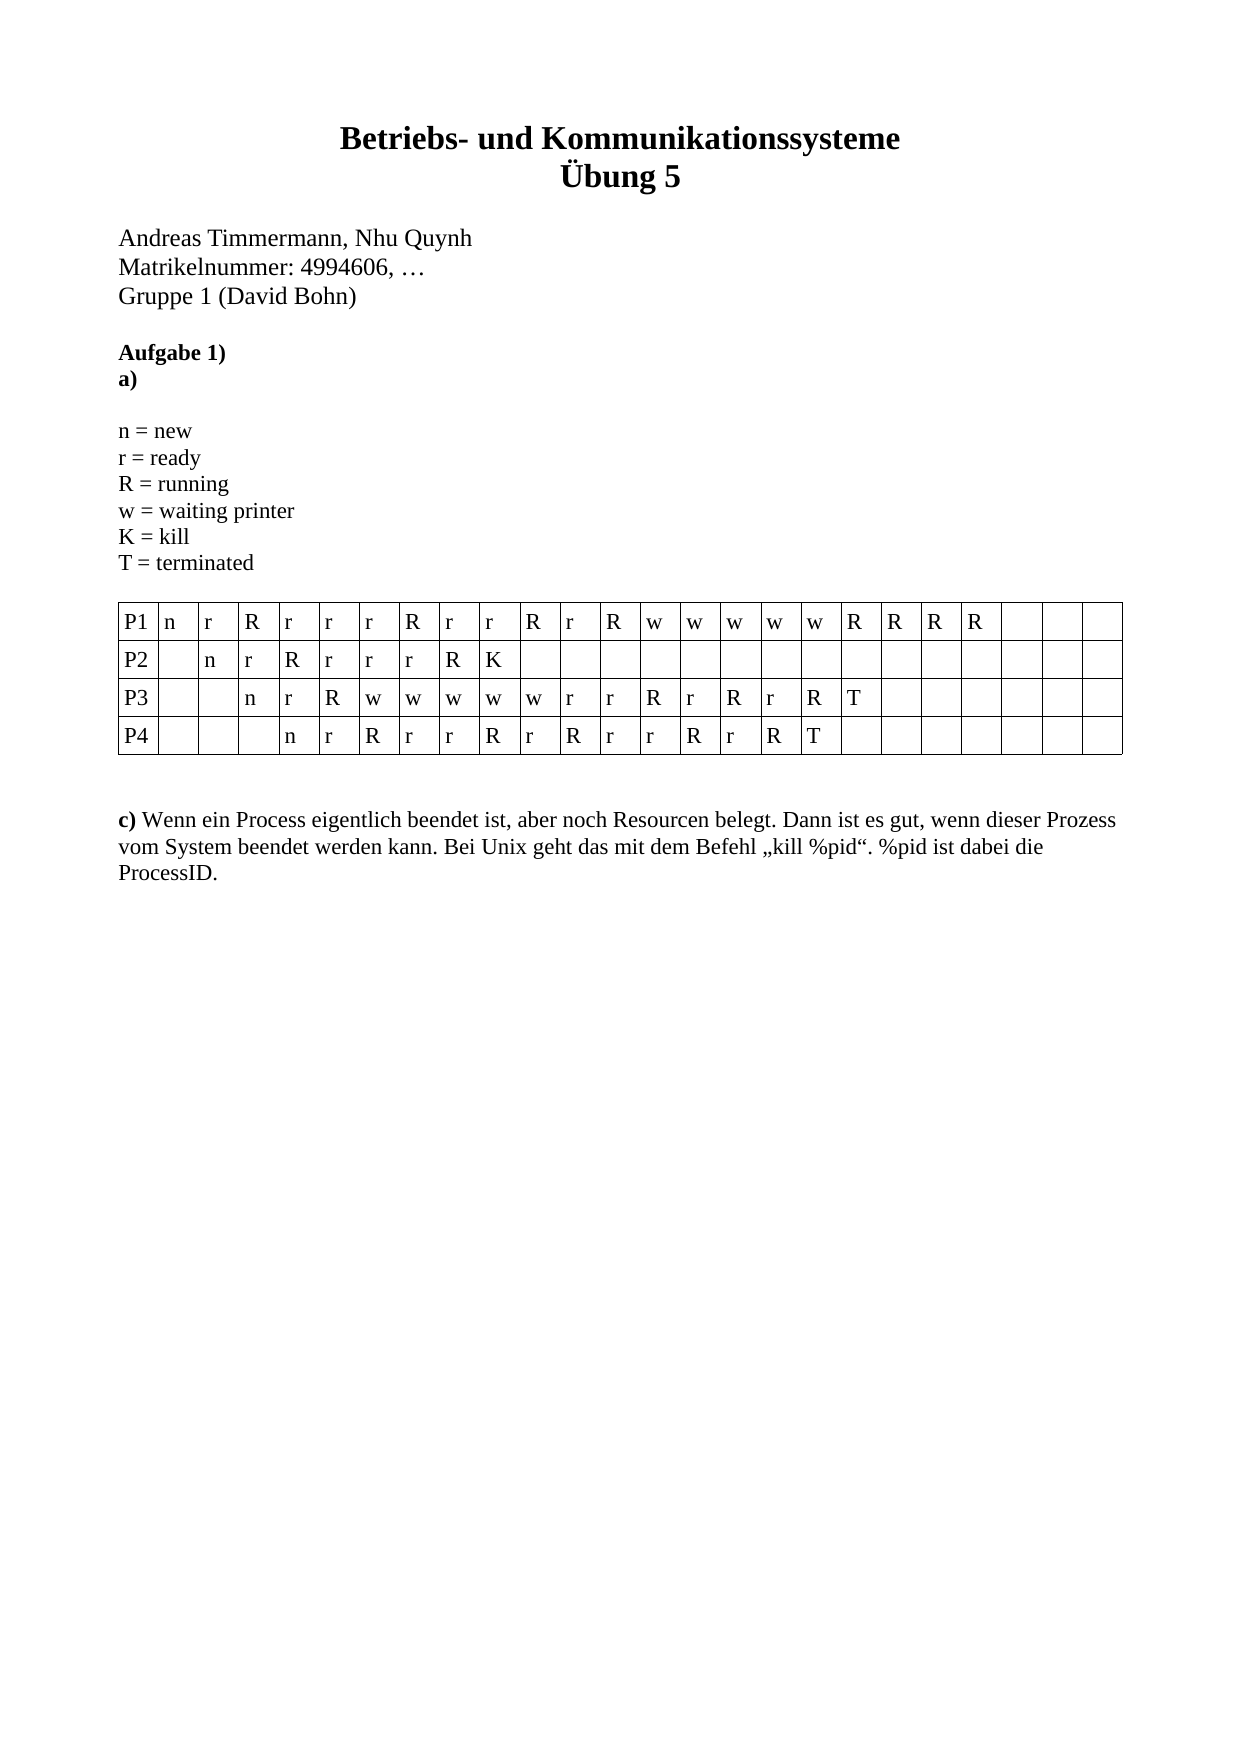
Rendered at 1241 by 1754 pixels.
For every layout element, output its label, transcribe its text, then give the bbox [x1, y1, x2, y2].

table_cell [199, 717, 238, 754]
table_header w [762, 603, 801, 640]
text a) [118, 365, 1122, 391]
table_cell r [641, 717, 680, 754]
table_cell [962, 717, 1001, 754]
text n = new [118, 418, 1122, 444]
table_header R [842, 603, 881, 640]
table_cell T [802, 717, 841, 754]
table_cell T [842, 679, 881, 716]
table_cell [922, 679, 961, 716]
table_cell [159, 641, 198, 678]
text w = waiting printer [118, 497, 1122, 523]
table_header r [440, 603, 479, 640]
table_cell w [521, 679, 560, 716]
table_cell r [601, 679, 640, 716]
table_header r [320, 603, 359, 640]
table_cell R [641, 679, 680, 716]
table_header [1002, 603, 1042, 640]
text T = terminated [118, 549, 1122, 576]
table_header [1043, 603, 1082, 640]
table_cell [1002, 679, 1042, 716]
table_cell [922, 641, 961, 678]
table_header R [601, 603, 640, 640]
table_cell w [400, 679, 439, 716]
table_cell [842, 717, 881, 754]
table_header r [360, 603, 399, 640]
table_header R [922, 603, 961, 640]
table_cell w [440, 679, 479, 716]
table_cell w [360, 679, 399, 716]
table_header r [280, 603, 319, 640]
table_cell [1083, 679, 1122, 716]
table_cell r [681, 679, 720, 716]
text Gruppe 1 (David Bohn) [118, 281, 1122, 310]
table_cell P3 [119, 679, 158, 716]
table_header R [239, 603, 279, 640]
text Übung 5 [118, 156, 1122, 195]
table_cell r [561, 679, 600, 716]
table_cell r [320, 641, 359, 678]
table_cell [962, 641, 1001, 678]
table_cell r [762, 679, 801, 716]
text K = kill [118, 523, 1122, 549]
table_header w [802, 603, 841, 640]
text c) Wenn ein Process eigentlich beendet ist, aber noch Resourcen belegt. Dann ist es gut, wenn dieser Prozess vom System beendet werden kann. Bei Unix geht das mit dem Befehl „kill %pid“. %pid ist dabei die ProcessID. [118, 807, 1122, 886]
table_cell R [320, 679, 359, 716]
table_cell [641, 641, 680, 678]
table_cell [1002, 641, 1042, 678]
table_cell [601, 641, 640, 678]
table_cell K [480, 641, 520, 678]
table_header [1083, 603, 1122, 640]
text r = ready [118, 444, 1122, 470]
table_cell [239, 717, 279, 754]
table_cell [1043, 717, 1082, 754]
table_cell R [360, 717, 399, 754]
table_cell r [521, 717, 560, 754]
table_cell [159, 679, 198, 716]
table_cell [681, 641, 720, 678]
table_cell R [561, 717, 600, 754]
table_cell r [360, 641, 399, 678]
table_cell P4 [119, 717, 158, 754]
text Aufgabe 1) [118, 338, 1122, 365]
table_cell R [802, 679, 841, 716]
table_cell [1043, 641, 1082, 678]
table_cell [561, 641, 600, 678]
table_cell [1043, 679, 1082, 716]
table_cell [802, 641, 841, 678]
table_cell [1002, 717, 1042, 754]
table_header w [681, 603, 720, 640]
table_cell r [721, 717, 761, 754]
table_header r [561, 603, 600, 640]
table_header P1 [119, 603, 158, 640]
table_cell R [440, 641, 479, 678]
table_header n [159, 603, 198, 640]
table_cell [882, 717, 921, 754]
table_cell [762, 641, 801, 678]
table_cell [1083, 717, 1122, 754]
table_cell [521, 641, 560, 678]
table_cell r [280, 679, 319, 716]
table_cell [962, 679, 1001, 716]
table_cell r [400, 641, 439, 678]
table_cell [842, 641, 881, 678]
table_cell r [239, 641, 279, 678]
table_cell r [400, 717, 439, 754]
text Betriebs- und Kommunikationssysteme [118, 118, 1122, 156]
table_cell R [681, 717, 720, 754]
table_cell n [280, 717, 319, 754]
table_header R [521, 603, 560, 640]
table_cell R [762, 717, 801, 754]
table_header w [721, 603, 761, 640]
table_cell r [320, 717, 359, 754]
table_header R [882, 603, 921, 640]
table_cell [882, 679, 921, 716]
table_header w [641, 603, 680, 640]
table_cell w [480, 679, 520, 716]
table_cell n [199, 641, 238, 678]
table_cell n [239, 679, 279, 716]
table_cell [922, 717, 961, 754]
table_cell [199, 679, 238, 716]
table_cell R [721, 679, 761, 716]
table_cell R [280, 641, 319, 678]
table_cell r [601, 717, 640, 754]
table_cell R [480, 717, 520, 754]
table_cell [882, 641, 921, 678]
table_cell r [440, 717, 479, 754]
table_header r [480, 603, 520, 640]
table_header R [400, 603, 439, 640]
text Matrikelnummer: 4994606, … [118, 252, 1122, 281]
text Andreas Timmermann, Nhu Quynh [118, 223, 1122, 252]
table_header R [962, 603, 1001, 640]
table_cell P2 [119, 641, 158, 678]
table_header r [199, 603, 238, 640]
table_cell [1083, 641, 1122, 678]
text R = running [118, 470, 1122, 497]
table_cell [721, 641, 761, 678]
table_cell [159, 717, 198, 754]
